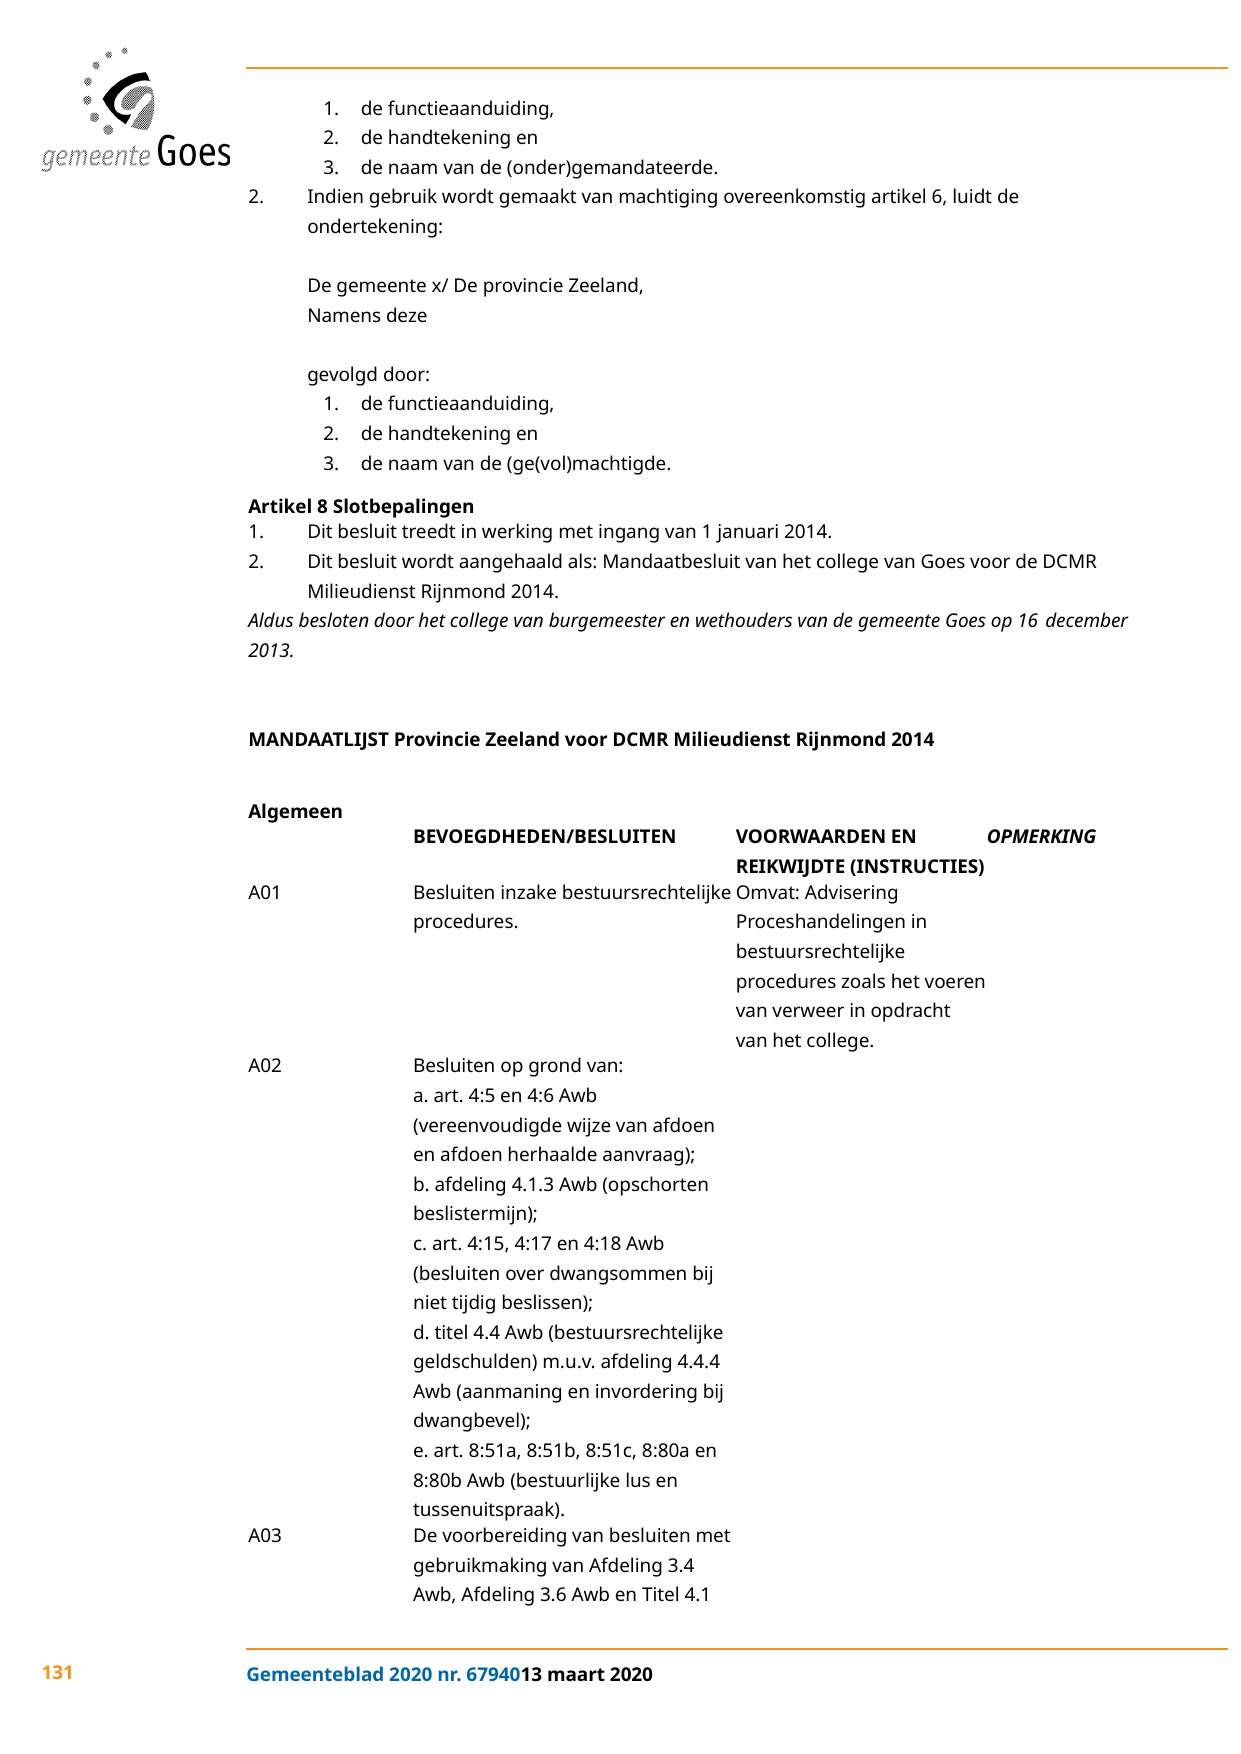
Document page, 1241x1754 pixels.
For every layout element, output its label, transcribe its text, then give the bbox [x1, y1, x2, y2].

table_cell [736, 1053, 987, 1522]
table_cell De voorbereiding van besluiten met gebruikmaking van Afdeling 3.4 Awb, Afdeling 3.6 Awb en Titel 4.1 [413, 1522, 736, 1607]
picture [41, 47, 231, 172]
list De gemeente x/ De provincie Zeeland, [248, 272, 1152, 298]
text Algemeen [248, 798, 1152, 824]
text Aldus besloten door het college van burgemeester en wethouders van de gemeente Goes op 16 december 2013. [248, 607, 1152, 663]
list de naam van de (onder)gemandateerde. [323, 154, 1152, 180]
table_cell [987, 1053, 1152, 1522]
table_cell A01 [248, 879, 413, 1053]
table_header [248, 824, 413, 879]
table_cell [987, 1522, 1152, 1607]
table_cell Besluiten op grond van: a. art. 4:5 en 4:6 Awb (vereenvoudigde wijze van afdoen en afdoen herhaalde aanvraag); b. afdeling 4.1.3 Awb (opschorten beslistermijn); c. art. 4:15, 4:17 en 4:18 Awb (besluiten over dwangsommen bij niet tijdig beslissen); d. titel 4.4 Awb (bestuursrechtelijke geldschulden) m.u.v. afdeling 4.4.4 Awb (aanmaning en invordering bij dwangbevel); e. art. 8:51a, 8:51b, 8:51c, 8:80a en 8:80b Awb (bestuurlijke lus en tussenuitspraak). [413, 1053, 736, 1522]
list Dit besluit treedt in werking met ingang van 1 januari 2014. [248, 519, 1152, 544]
table_cell A03 [248, 1522, 413, 1607]
table_cell Besluiten inzake bestuursrechtelijke procedures. [413, 879, 736, 1053]
table_cell A02 [248, 1053, 413, 1522]
list gevolgd door: [248, 361, 1152, 387]
list Namens deze [248, 302, 1152, 328]
list de handtekening en [323, 124, 1152, 150]
table_header OPMERKING [987, 824, 1152, 879]
table_header BEVOEGDHEDEN/BESLUITEN [413, 824, 736, 879]
text Artikel 8 Slotbepalingen [248, 493, 1152, 519]
list Indien gebruik wordt gemaakt van machtiging overeenkomstig artikel 6, luidt de ondertekening: [248, 183, 1152, 239]
table_header MANDAATLIJST Provincie Zeeland voor DCMR Milieudienst Rijnmond 2014 [248, 696, 1152, 781]
list de handtekening en [323, 420, 1152, 446]
list de functieaanduiding, [323, 391, 1152, 416]
table_cell Omvat: Advisering Proceshandelingen in bestuursrechtelijke procedures zoals het voeren van verweer in opdracht van het college. [736, 879, 987, 1053]
table_cell [987, 879, 1152, 1053]
list de functieaanduiding, [323, 95, 1152, 121]
table_cell [736, 1522, 987, 1607]
table_header VOORWAARDEN EN REIKWIJDTE (INSTRUCTIES) [736, 824, 987, 879]
list Dit besluit wordt aangehaald als: Mandaatbesluit van het college van Goes voor de DCMR Milieudienst Rijnmond 2014. [248, 548, 1152, 603]
list de naam van de (ge(vol)machtigde. [323, 450, 1152, 476]
